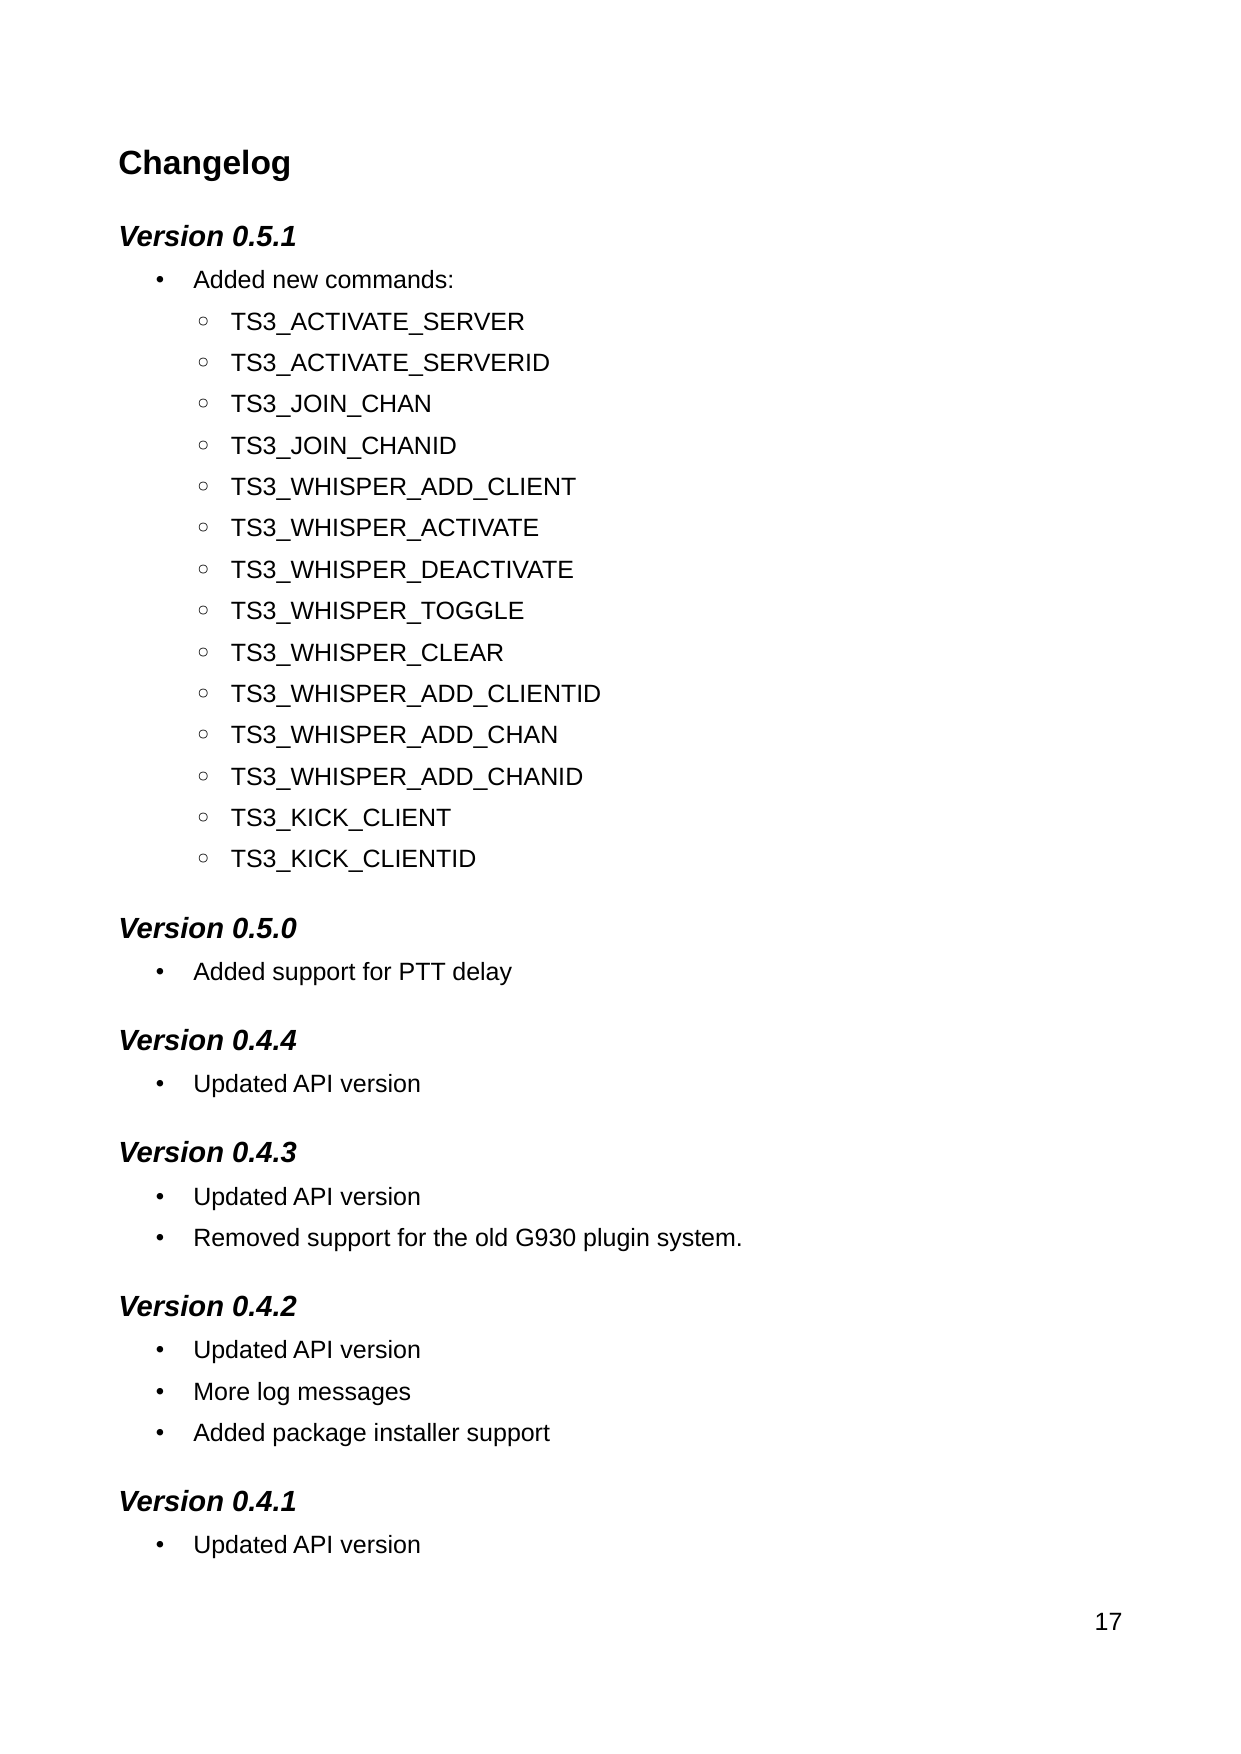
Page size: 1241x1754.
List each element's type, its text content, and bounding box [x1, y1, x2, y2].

list TS3_JOIN_CHAN [193, 389, 1122, 418]
subtitle Version 0.5.1 [118, 219, 1122, 253]
subtitle Version 0.4.3 [118, 1135, 1122, 1169]
list TS3_WHISPER_ADD_CLIENTID [193, 679, 1122, 708]
list TS3_WHISPER_ADD_CHANID [193, 762, 1122, 790]
subtitle Version 0.4.2 [118, 1289, 1122, 1323]
subtitle Version 0.4.1 [118, 1484, 1122, 1518]
list Updated API version [156, 1181, 1122, 1210]
list Updated API version [156, 1530, 1122, 1559]
list Added package installer support [156, 1418, 1122, 1447]
list TS3_ACTIVATE_SERVER [193, 307, 1122, 336]
list TS3_KICK_CLIENT [193, 803, 1122, 832]
list Removed support for the old G930 plugin system. [156, 1223, 1122, 1252]
list TS3_WHISPER_CLEAR [193, 637, 1122, 666]
subtitle Version 0.4.4 [118, 1023, 1122, 1057]
list TS3_WHISPER_ADD_CHAN [193, 720, 1122, 749]
list Added new commands: [156, 265, 1122, 294]
list TS3_JOIN_CHANID [193, 431, 1122, 459]
list TS3_WHISPER_TOGGLE [193, 596, 1122, 625]
list TS3_WHISPER_DEACTIVATE [193, 555, 1122, 584]
subtitle Version 0.5.0 [118, 911, 1122, 944]
list TS3_ACTIVATE_SERVERID [193, 348, 1122, 377]
list TS3_WHISPER_ACTIVATE [193, 513, 1122, 542]
list TS3_WHISPER_ADD_CLIENT [193, 472, 1122, 501]
list Updated API version [156, 1069, 1122, 1098]
list TS3_KICK_CLIENTID [193, 844, 1122, 873]
list More log messages [156, 1377, 1122, 1405]
list Updated API version [156, 1335, 1122, 1364]
subtitle Changelog [118, 143, 1122, 182]
list Added support for PTT delay [156, 957, 1122, 986]
